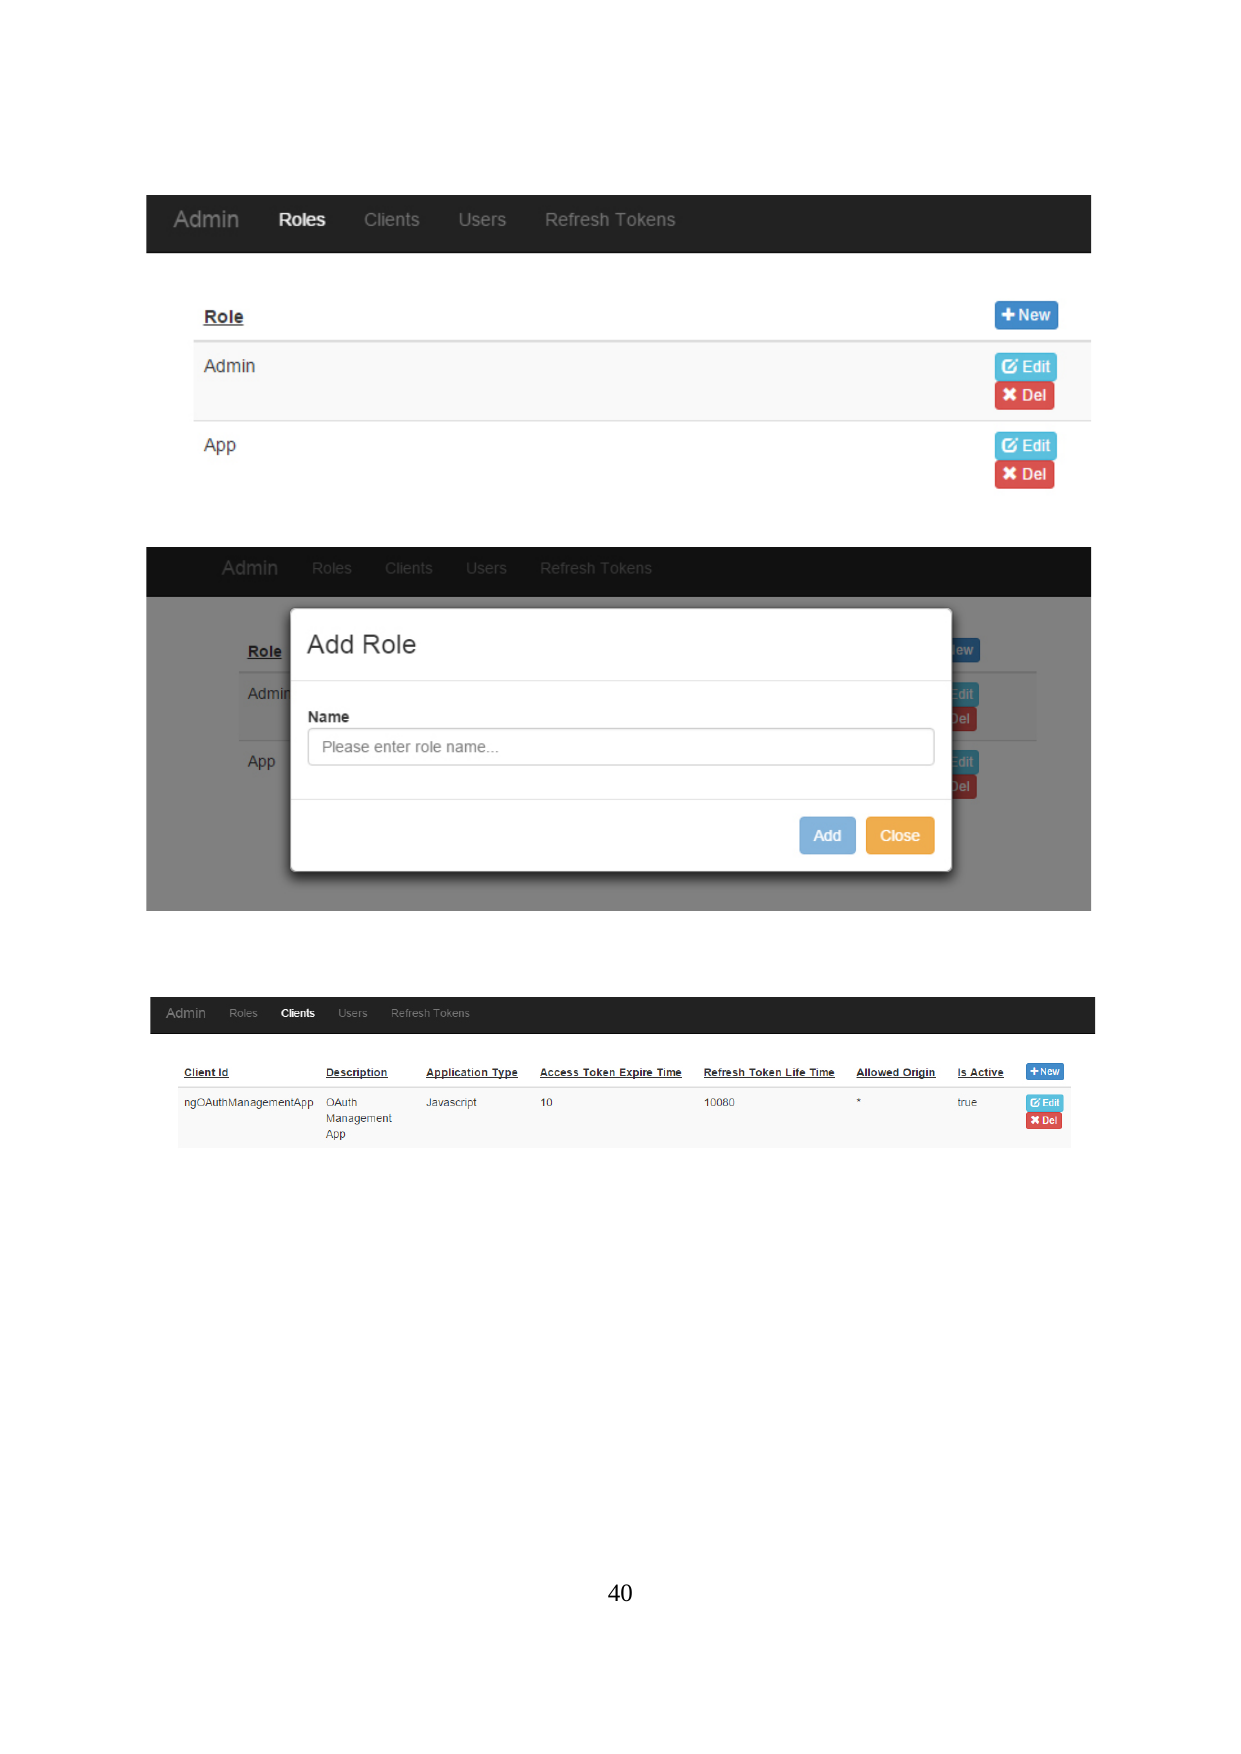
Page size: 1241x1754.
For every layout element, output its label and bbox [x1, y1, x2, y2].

picture [146, 195, 1092, 529]
picture [146, 547, 1092, 911]
picture [150, 997, 1096, 1177]
